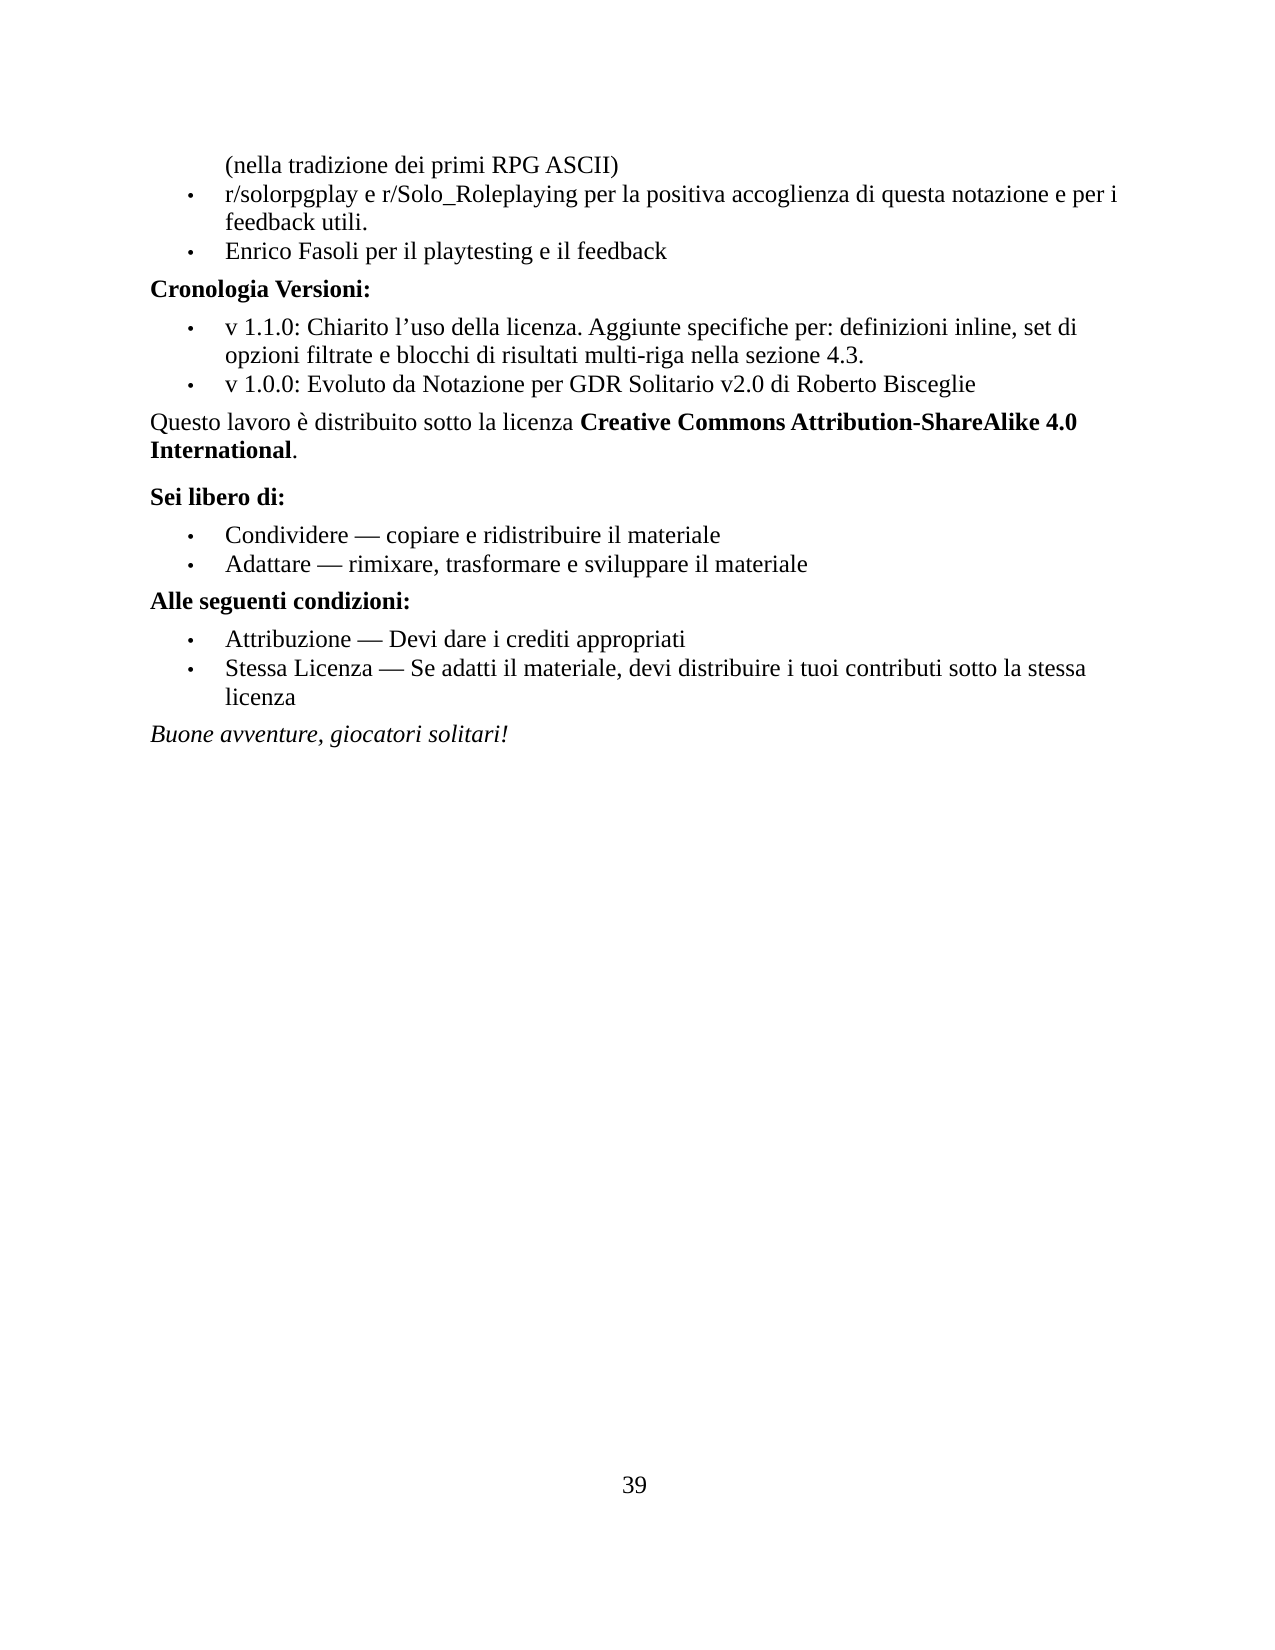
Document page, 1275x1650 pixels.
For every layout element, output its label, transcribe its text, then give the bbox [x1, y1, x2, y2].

list Enrico Fasoli per il playtesting e il feedback [187, 236, 1125, 265]
text Sei libero di: [150, 482, 1125, 511]
text Buone avventure, giocatori solitari! [150, 719, 1125, 748]
list v 1.1.0: Chiarito l’uso della licenza. Aggiunte specifiche per: definizioni inline, set di opzioni filtrate e blocchi di risultati multi-riga nella sezione 4.3. [187, 312, 1125, 369]
list Stessa Licenza — Se adatti il materiale, devi distribuire i tuoi contributi sotto la stessa licenza [187, 653, 1125, 710]
list Attribuzione — Devi dare i crediti appropriati [187, 624, 1125, 653]
text Cronologia Versioni: [150, 274, 1125, 303]
list v 1.0.0: Evoluto da Notazione per GDR Solitario v2.0 di Roberto Bisceglie [187, 369, 1125, 398]
text Alle seguenti condizioni: [150, 586, 1125, 615]
list (nella tradizione dei primi RPG ASCII) [187, 150, 1125, 179]
list Condividere — copiare e ridistribuire il materiale [187, 520, 1125, 549]
text Questo lavoro è distribuito sotto la licenza Creative Commons Attribution-ShareAlike 4.0 International. [150, 407, 1125, 464]
list Adattare — rimixare, trasformare e sviluppare il materiale [187, 549, 1125, 577]
list r/solorpgplay e r/Solo_Roleplaying per la positiva accoglienza di questa notazione e per i feedback utili. [187, 179, 1125, 236]
